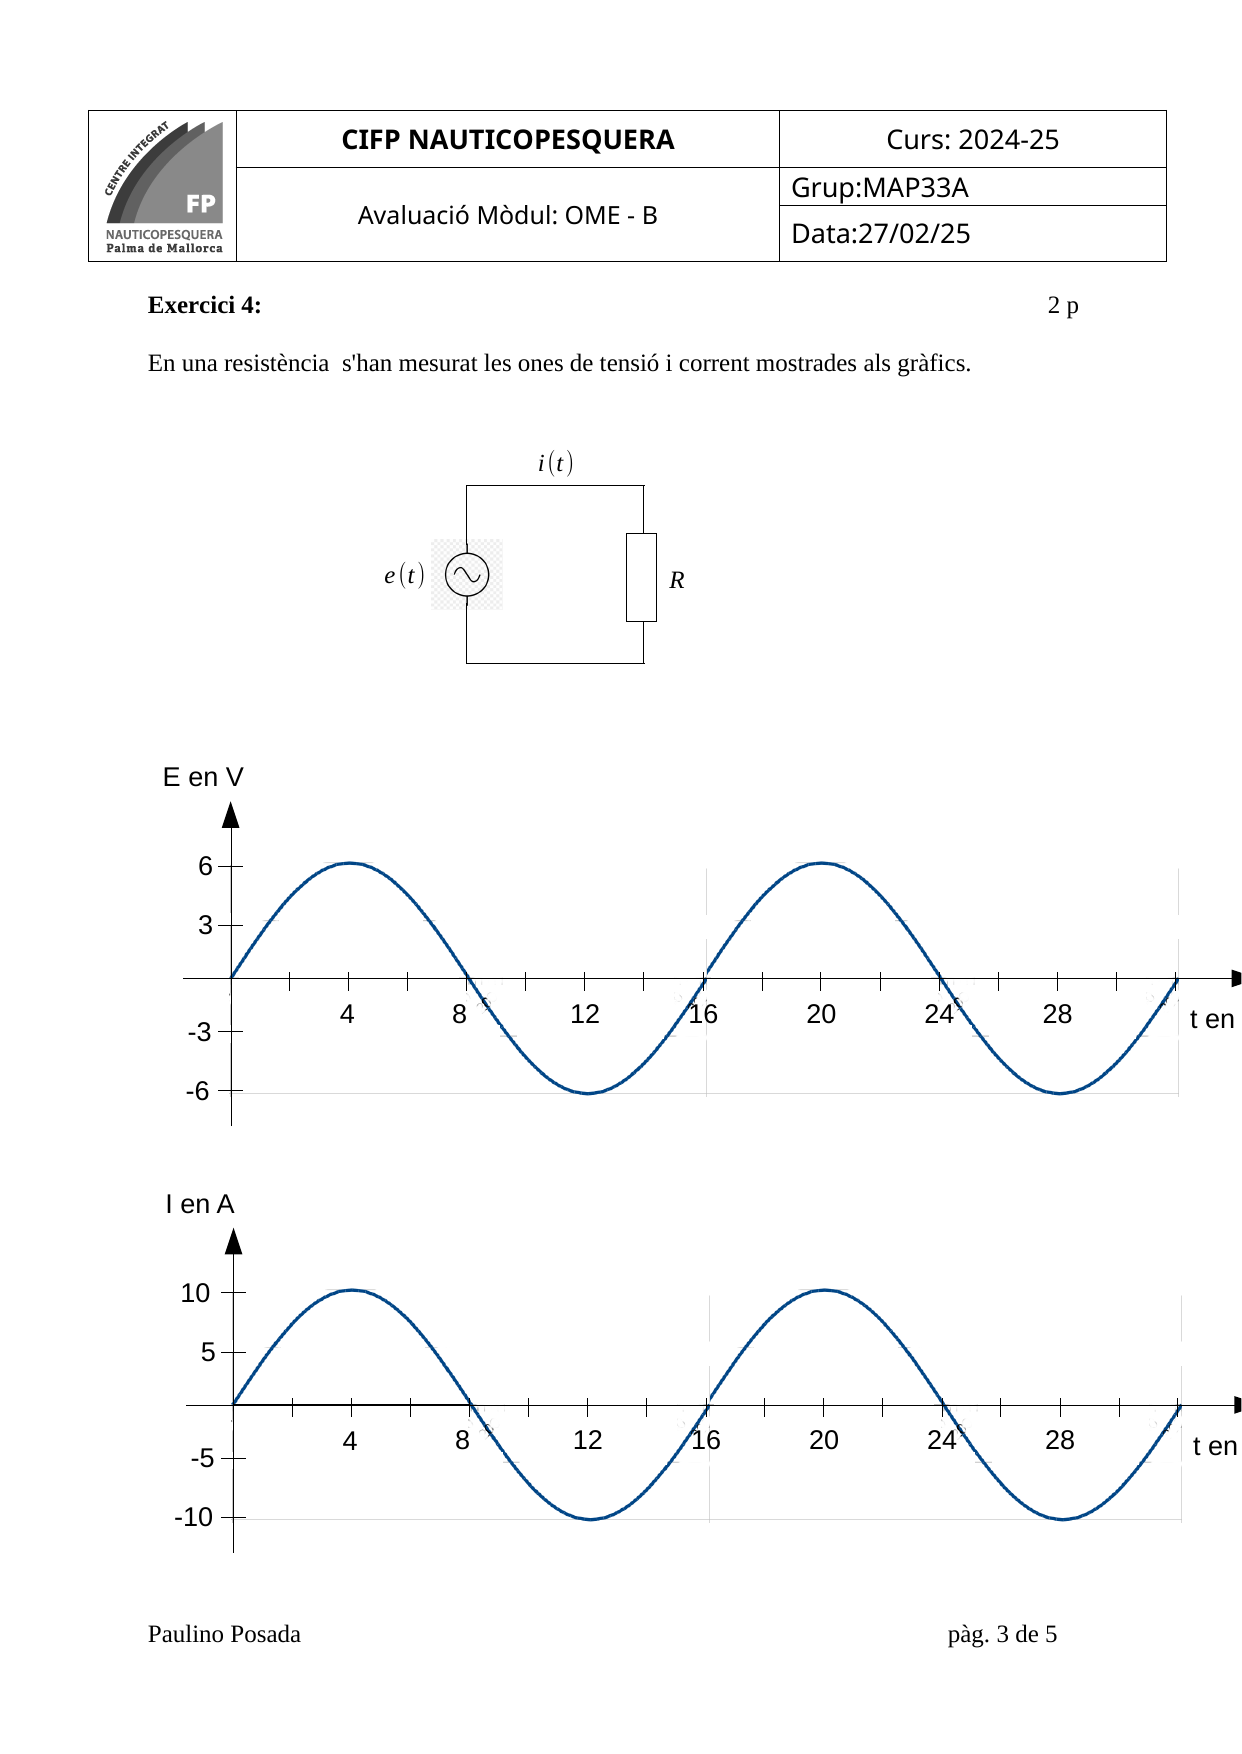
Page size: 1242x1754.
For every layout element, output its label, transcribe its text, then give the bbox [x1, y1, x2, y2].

text En una resistència s'han mesurat les ones de tensió i corrent mostrades als gràfics. [148, 348, 1094, 377]
picture [431, 539, 503, 610]
picture [234, 1286, 1182, 1405]
text Exercici 4: 2 p [148, 290, 1094, 319]
picture [234, 1406, 1182, 1523]
picture [232, 859, 1179, 978]
picture [232, 979, 1179, 1097]
picture [100, 111, 229, 260]
